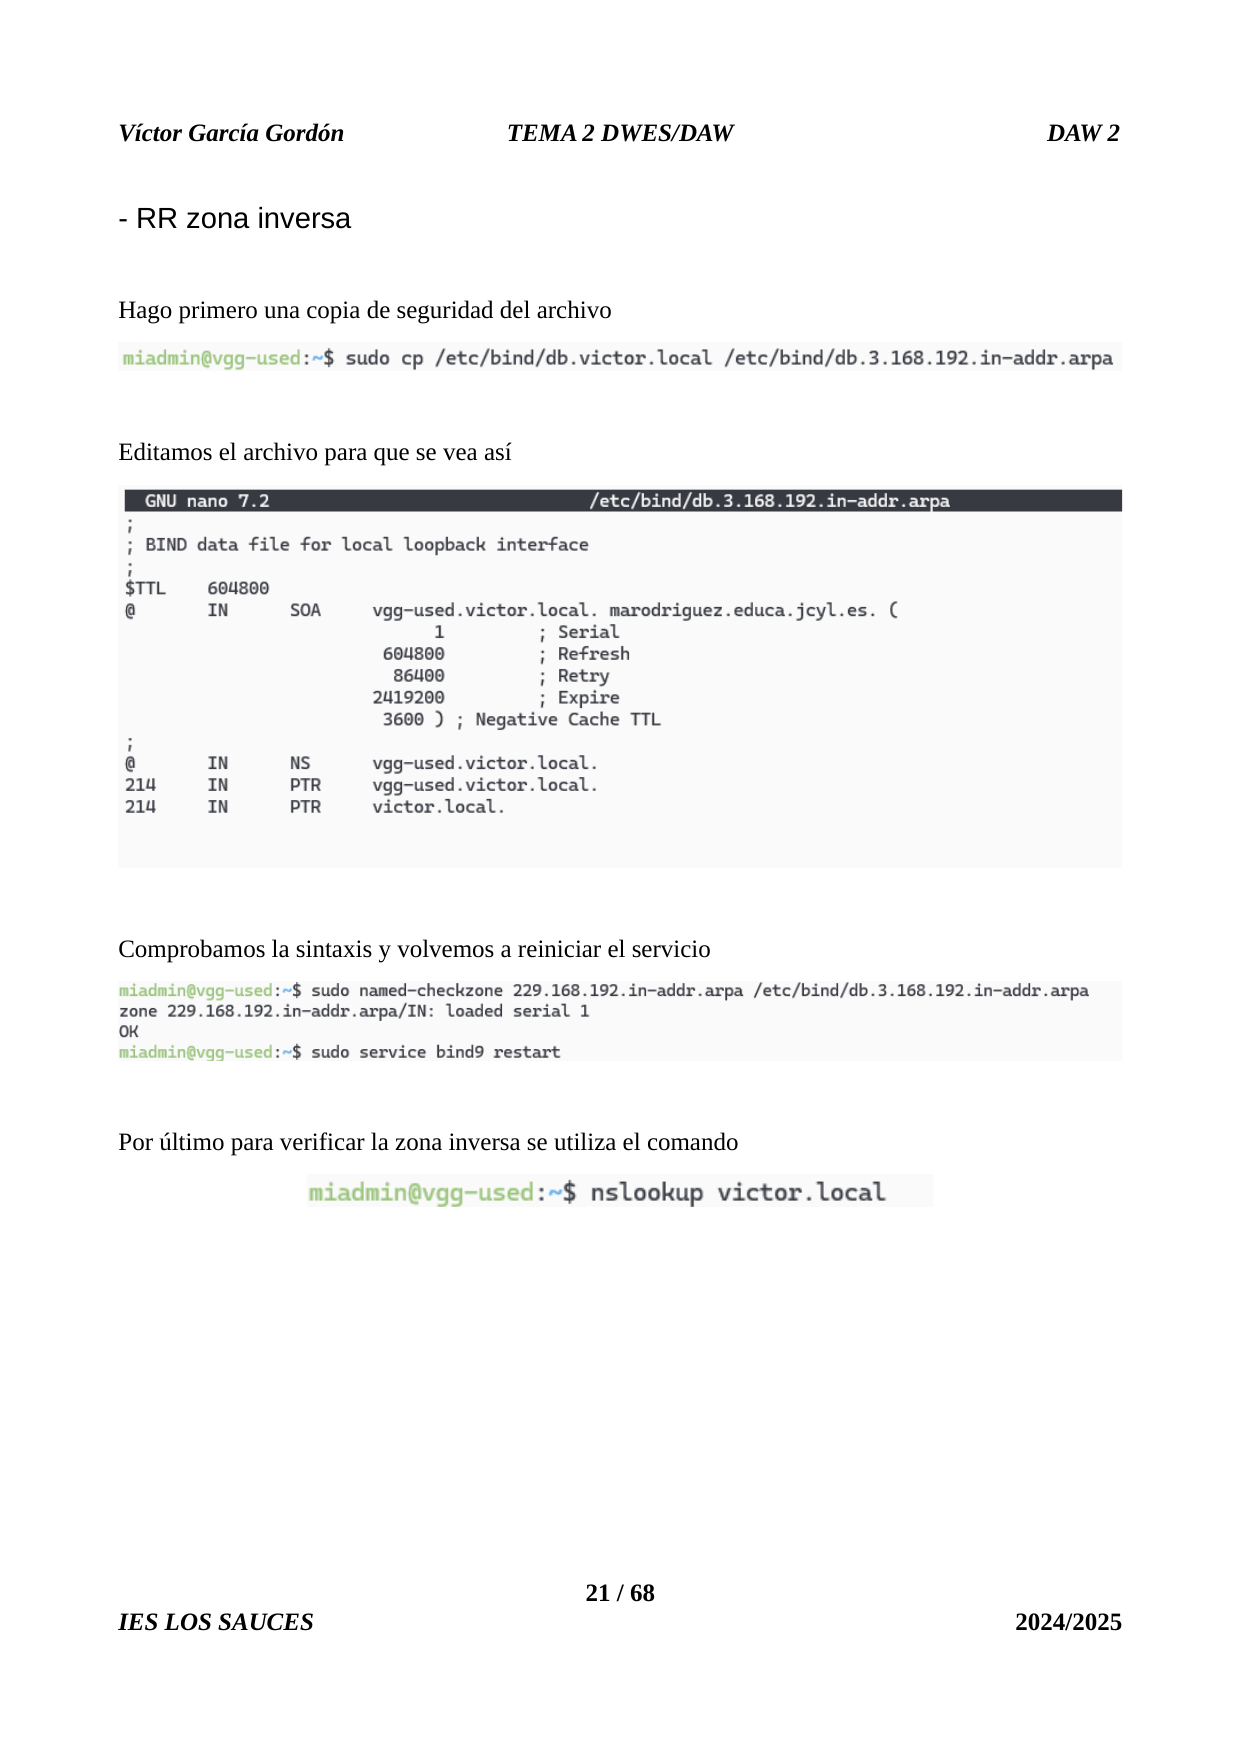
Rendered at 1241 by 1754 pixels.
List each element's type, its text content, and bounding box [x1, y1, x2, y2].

subtitle - RR zona inversa [118, 201, 1122, 235]
picture [306, 1174, 934, 1207]
text Por último para verificar la zona inversa se utiliza el comando [118, 1127, 1122, 1155]
picture [118, 485, 1123, 868]
text Hago primero una copia de seguridad del archivo [118, 295, 1122, 324]
picture [118, 342, 1123, 371]
text Editamos el archivo para que se vea así [118, 437, 1122, 466]
text Comprobamos la sintaxis y volvemos a reiniciar el servicio [118, 934, 1122, 962]
picture [118, 981, 1123, 1061]
